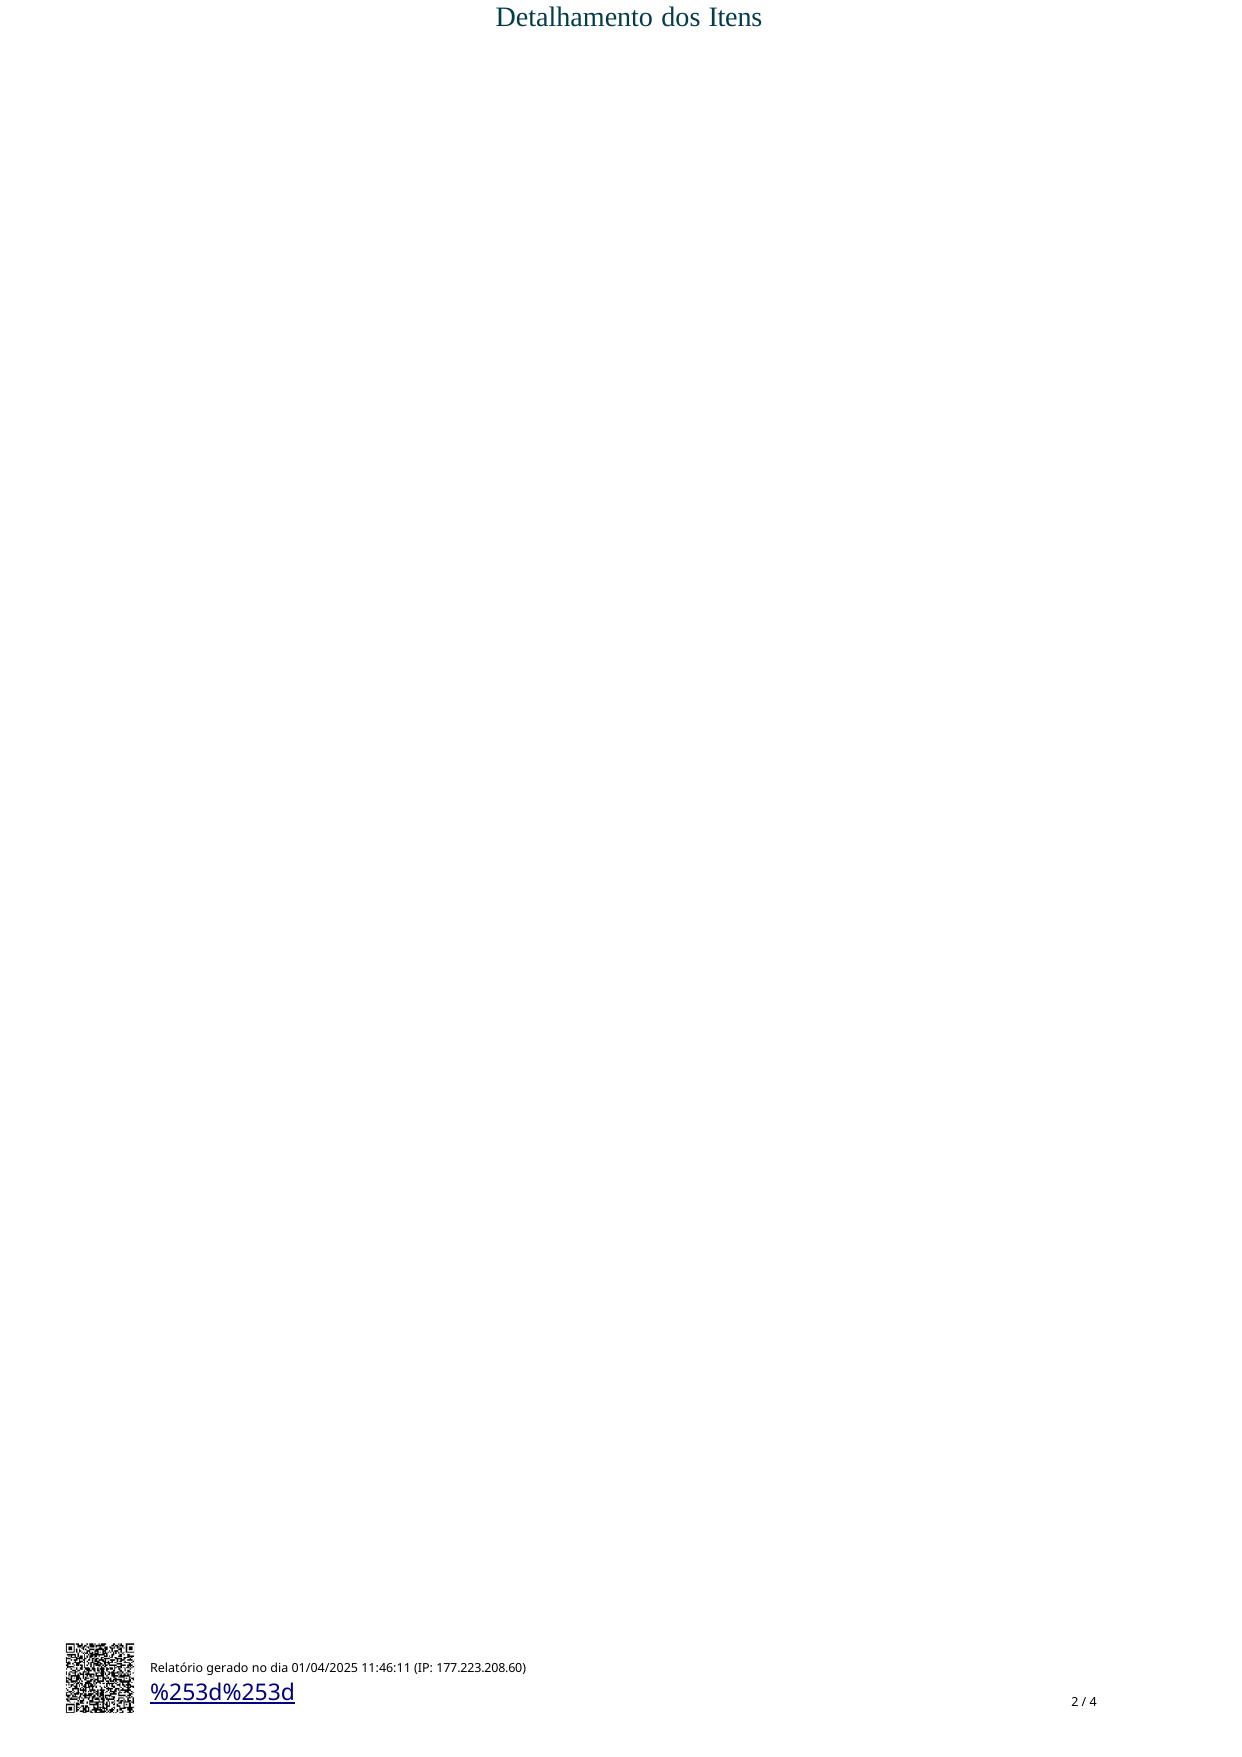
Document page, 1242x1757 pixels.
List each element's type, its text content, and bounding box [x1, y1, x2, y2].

subtitle Detalhamento dos Itens [97, 0, 1160, 32]
